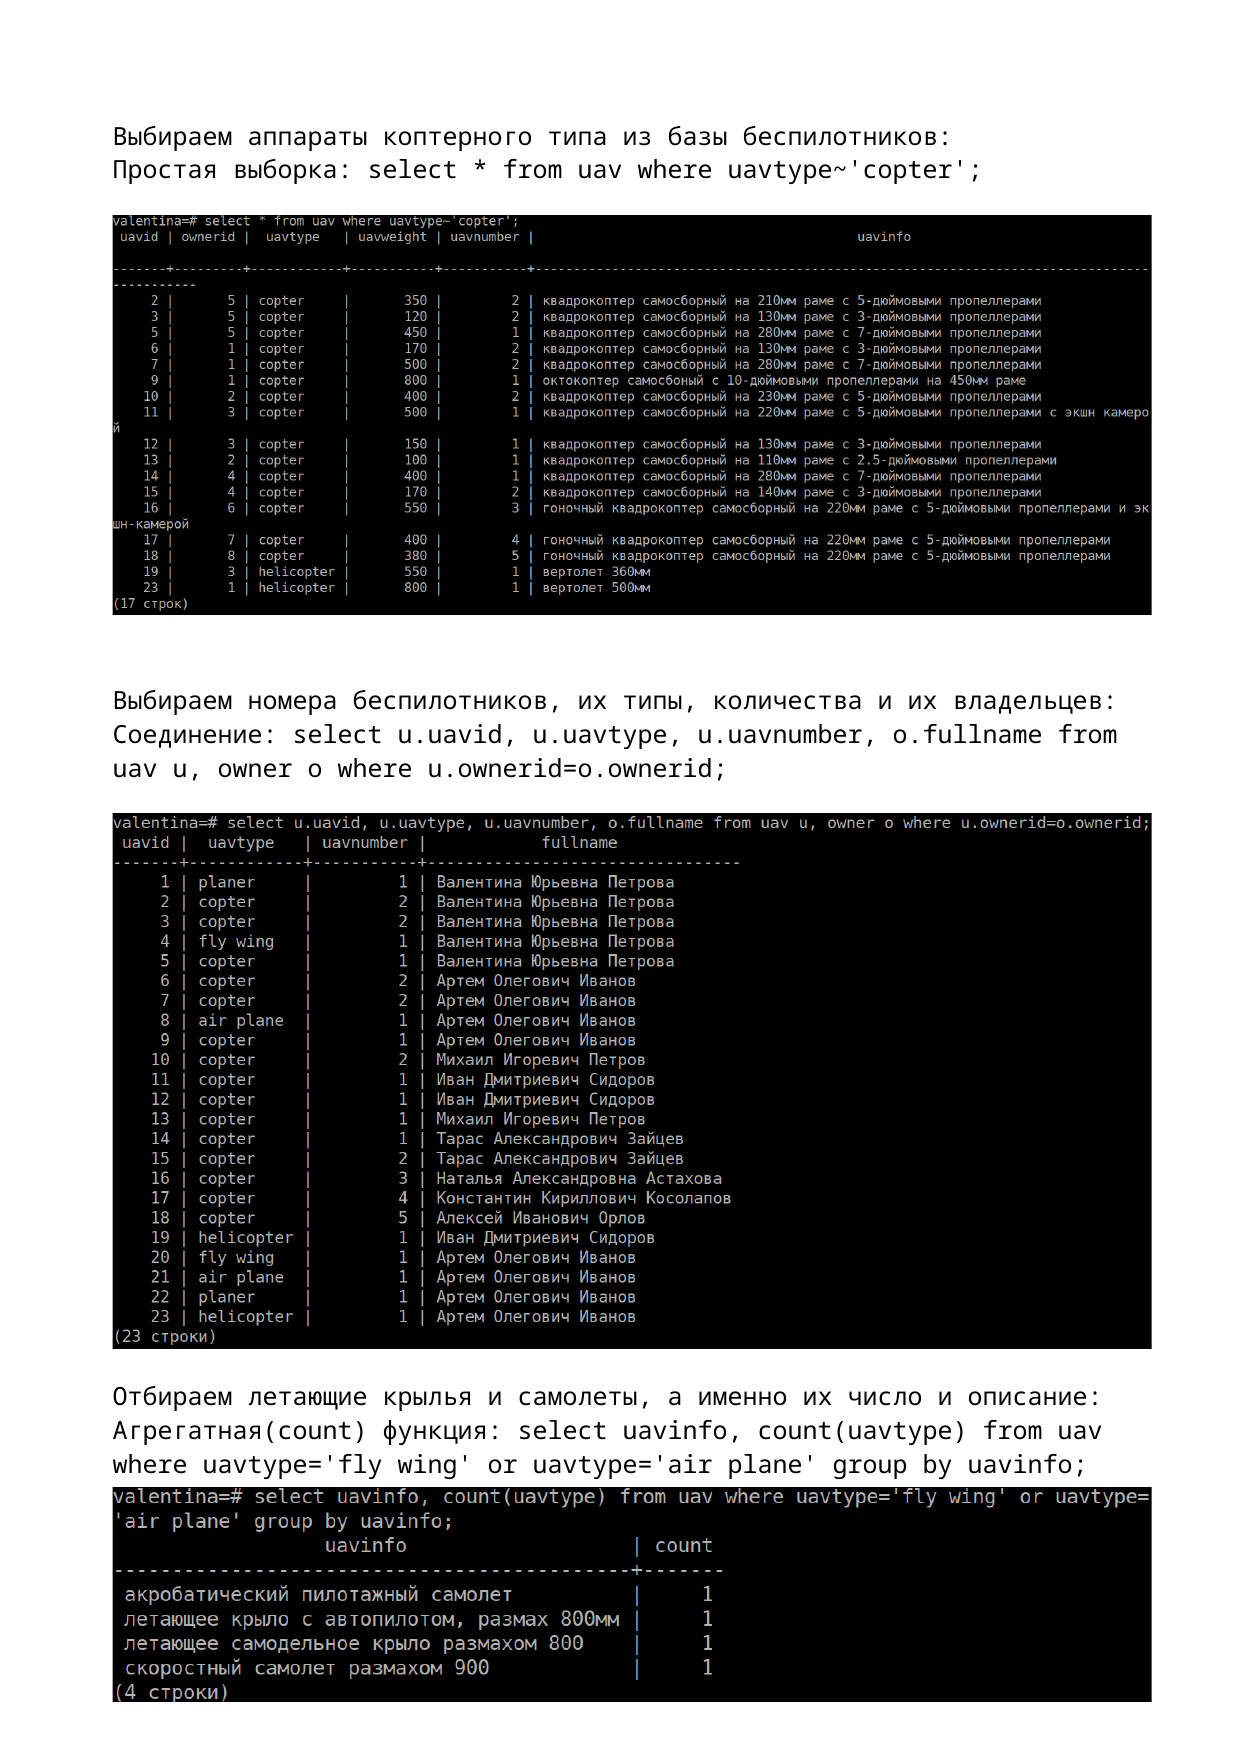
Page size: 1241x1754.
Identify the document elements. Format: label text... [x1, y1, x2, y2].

text Агрегатная(count) функция: select uavinfo, count(uavtype) from uav where uavtype='fly wing' or uavtype='air plane' group by uavinfo; [112, 1412, 1152, 1480]
picture [112, 813, 1152, 1349]
picture [112, 1487, 1152, 1702]
text Отбираем летающие крылья и самолеты, а именно их число и описание: [112, 1378, 1152, 1412]
text Соединение: select u.uavid, u.uavtype, u.uavnumber, o.fullname from uav u, owner o where u.ownerid=o.ownerid; [112, 717, 1152, 785]
text Выбираем номера беспилотников, их типы, количества и их владельцев: [112, 682, 1152, 717]
picture [112, 215, 1152, 615]
text Простая выборка: select * from uav where uavtype~'copter'; [112, 152, 1152, 215]
text [112, 615, 1152, 648]
text Выбираем аппараты коптерного типа из базы беспилотников: [112, 118, 1152, 152]
